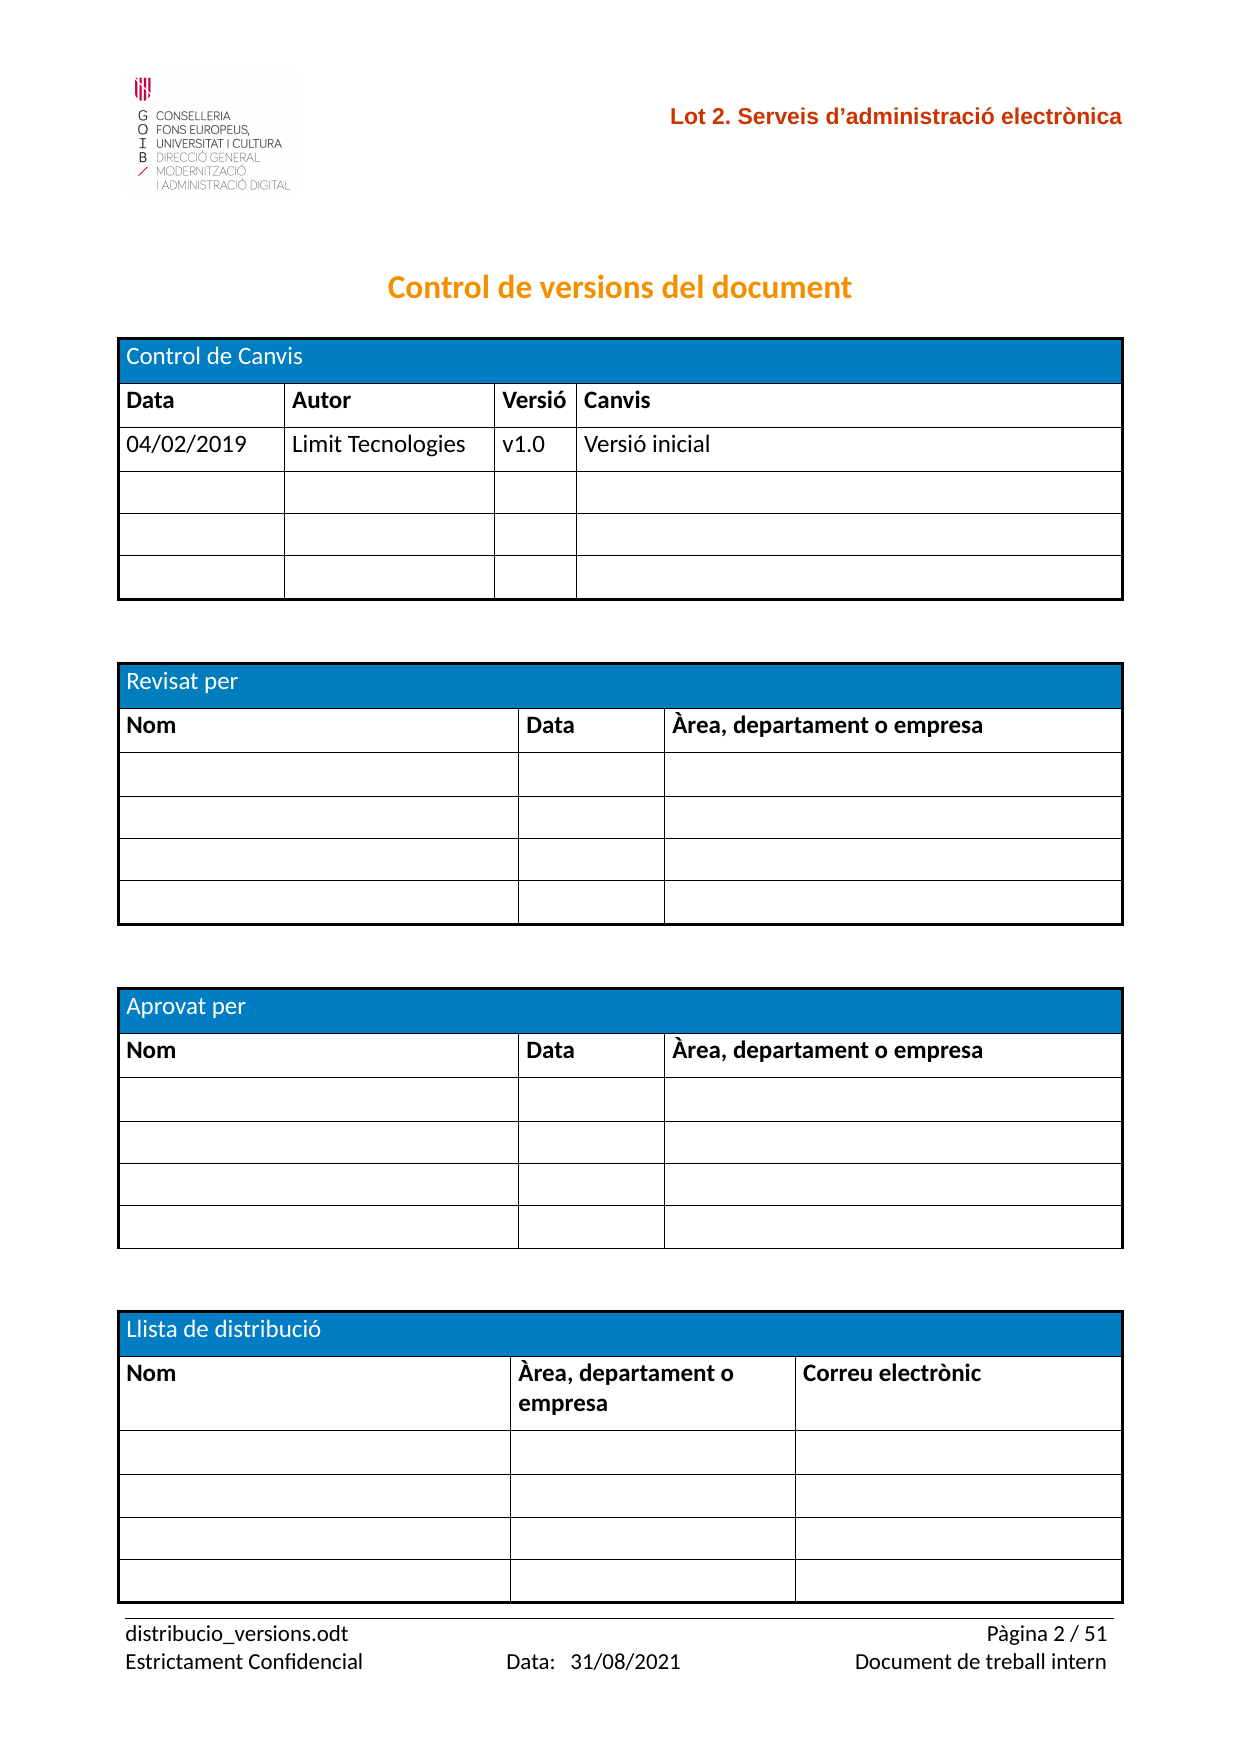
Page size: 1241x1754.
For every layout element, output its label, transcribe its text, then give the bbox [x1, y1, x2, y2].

table_cell [120, 1206, 518, 1247]
table_cell [577, 514, 1121, 555]
table_cell [665, 1122, 1121, 1163]
table_cell Limit Tecnologies [285, 428, 494, 471]
table_header Revisat per [120, 665, 1121, 708]
table_cell Autor [285, 384, 494, 427]
table_cell [120, 1475, 510, 1517]
table_cell [665, 839, 1121, 880]
subtitle Control de versions del document [118, 266, 1122, 307]
table_cell [120, 1078, 518, 1121]
table_cell [665, 881, 1121, 922]
table_cell [511, 1560, 795, 1601]
table_cell Data [519, 1034, 664, 1077]
table_cell [120, 1560, 510, 1601]
table_cell [519, 1122, 664, 1163]
table_cell [511, 1518, 795, 1559]
table_header Llista de distribució [120, 1313, 1121, 1356]
table_cell [120, 1164, 518, 1205]
table_cell [495, 556, 576, 597]
table_cell [519, 881, 664, 922]
table_cell [120, 472, 284, 513]
table_cell [120, 1122, 518, 1163]
table_cell [665, 797, 1121, 838]
table_cell [120, 753, 518, 796]
table_cell [519, 753, 664, 796]
picture [126, 70, 299, 197]
table_cell [796, 1431, 1121, 1474]
table_cell [495, 472, 576, 513]
table_cell [120, 881, 518, 922]
table_cell Nom [120, 709, 518, 752]
table_cell [120, 514, 284, 555]
table_cell [665, 753, 1121, 796]
table_cell v1.0 [495, 428, 576, 471]
table_cell [665, 1206, 1121, 1247]
table_cell Data [519, 709, 664, 752]
table_cell [519, 839, 664, 880]
table_cell [511, 1431, 795, 1474]
table_cell [665, 1164, 1121, 1205]
table_cell Versió inicial [577, 428, 1121, 471]
table_cell Canvis [577, 384, 1121, 427]
table_cell Versió [495, 384, 576, 427]
table_cell Àrea, departament o empresa [665, 1034, 1121, 1077]
table_cell [796, 1518, 1121, 1559]
table_cell [577, 556, 1121, 597]
table_cell Nom [120, 1357, 510, 1430]
table_header Aprovat per [120, 990, 1121, 1033]
table_cell [120, 839, 518, 880]
table_cell [519, 797, 664, 838]
table_cell 04/02/2019 [120, 428, 284, 471]
table_cell [511, 1475, 795, 1517]
table_cell [665, 1078, 1121, 1121]
table_cell [796, 1475, 1121, 1517]
table_cell [519, 1206, 664, 1247]
table_cell [285, 556, 494, 597]
table_cell [285, 472, 494, 513]
table_cell Àrea, departament o empresa [665, 709, 1121, 752]
table_cell Nom [120, 1034, 518, 1077]
table_cell [495, 514, 576, 555]
table_cell [120, 556, 284, 597]
table_cell [519, 1164, 664, 1205]
table_cell [285, 514, 494, 555]
table_cell [577, 472, 1121, 513]
table_cell [120, 1431, 510, 1474]
table_cell Correu electrònic [796, 1357, 1121, 1430]
table_cell Àrea, departament o empresa [511, 1357, 795, 1430]
table_cell [796, 1560, 1121, 1601]
table_cell [120, 797, 518, 838]
table_cell [120, 1518, 510, 1559]
table_cell Data [120, 384, 284, 427]
table_cell [519, 1078, 664, 1121]
table_header Control de Canvis [120, 340, 1121, 383]
